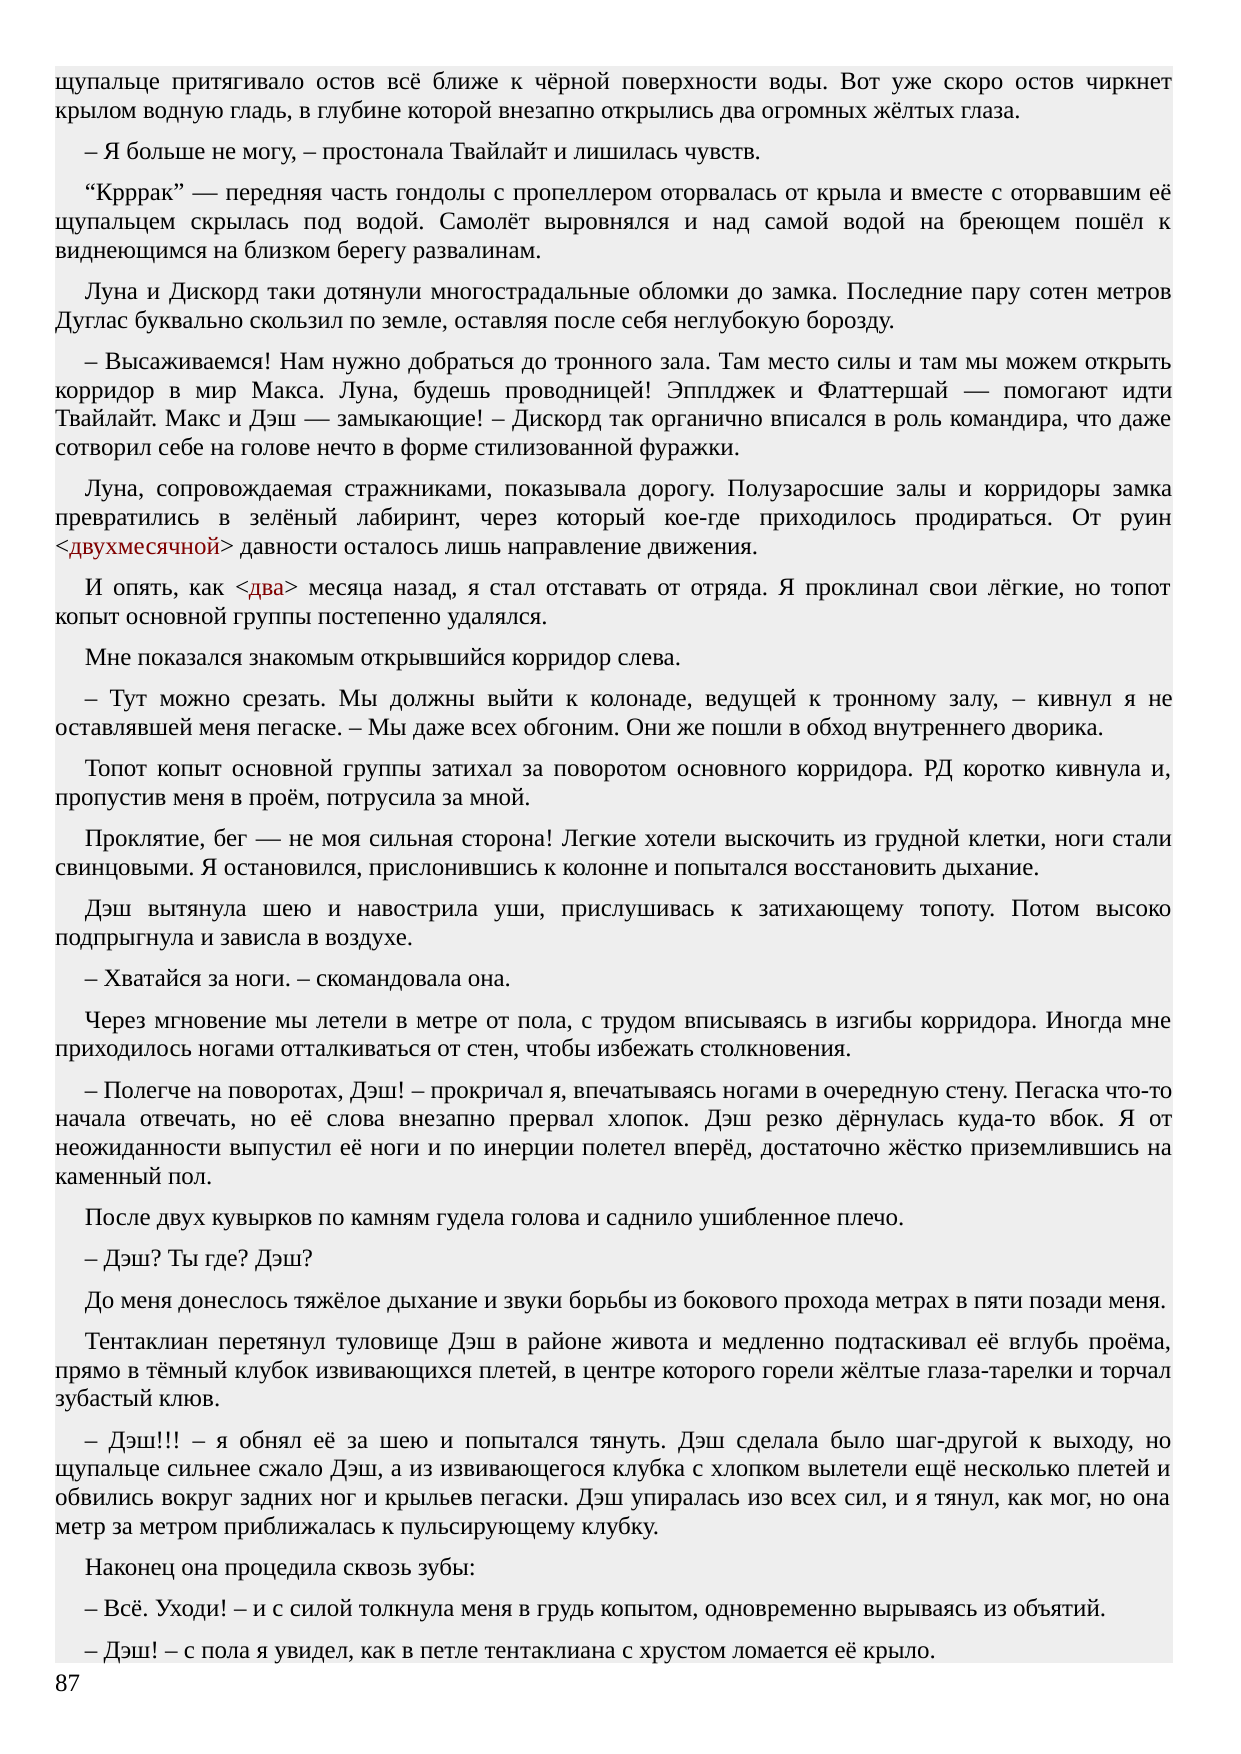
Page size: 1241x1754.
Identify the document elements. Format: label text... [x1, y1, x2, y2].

text щупальце притягивало остов всё ближе к чёрной поверхности воды. Вот уже скоро остов чиркнет крылом водную гладь, в глубине которой внезапно открылись два огромных жёлтых глаза. [55, 66, 1173, 123]
text Тентаклиан перетянул туловище Дэш в районе живота и медленно подтаскивал её вглубь проёма, прямо в тёмный клубок извивающихся плетей, в центре которого горели жёлтые глаза-тарелки и торчал зубастый клюв. [55, 1326, 1173, 1412]
text – Дэш!!! – я обнял её за шею и попытался тянуть. Дэш сделала было шаг-другой к выходу, но щупальце сильнее сжало Дэш, а из извивающегося клубка с хлопком вылетели ещё несколько плетей и обвились вокруг задних ног и крыльев пегаски. Дэш упиралась изо всех сил, и я тянул, как мог, но она метр за метром приближалась к пульсирующему клубку. [55, 1425, 1173, 1540]
text – Дэш? Ты где? Дэш? [55, 1243, 1173, 1272]
text – Высаживаемся! Нам нужно добраться до тронного зала. Там место силы и там мы можем открыть корридор в мир Макса. Луна, будешь проводницей! Эпплджек и Флаттершай — помогают идти Твайлайт. Макс и Дэш — замыкающие! – Дискорд так органично вписался в роль командира, что даже сотворил себе на голове нечто в форме стилизованной фуражки. [55, 346, 1173, 461]
text Через мгновение мы летели в метре от пола, с трудом вписываясь в изгибы корридора. Иногда мне приходилось ногами отталкиваться от стен, чтобы избежать столкновения. [55, 1005, 1173, 1062]
text Луна и Дискорд таки дотянули многострадальные обломки до замка. Последние пару сотен метров Дуглас буквально скользил по земле, оставляя после себя неглубокую борозду. [55, 276, 1173, 333]
text Наконец она процедила сквозь зубы: [55, 1552, 1173, 1581]
text И опять, как <два> месяца назад, я стал отставать от отряда. Я проклинал свои лёгкие, но топот копыт основной группы постепенно удалялся. [55, 572, 1173, 630]
text – Я больше не могу, – простонала Твайлайт и лишилась чувств. [55, 136, 1173, 165]
text Топот копыт основной группы затихал за поворотом основного корридора. РД коротко кивнула и, пропустив меня в проём, потрусила за мной. [55, 753, 1173, 811]
text До меня донеслось тяжёлое дыхание и звуки борьбы из бокового прохода метрах в пяти позади меня. [55, 1285, 1173, 1313]
text – Полегче на поворотах, Дэш! – прокричал я, впечатываясь ногами в очередную стену. Пегаска что-то начала отвечать, но её слова внезапно прервал хлопок. Дэш резко дёрнулась куда-то вбок. Я от неожиданности выпустил её ноги и по инерции полетел вперёд, достаточно жёстко приземлившись на каменный пол. [55, 1075, 1173, 1190]
text Проклятие, бег — не моя сильная сторона! Легкие хотели выскочить из грудной клетки, ноги стали свинцовыми. Я остановился, прислонившись к колонне и попытался восстановить дыхание. [55, 823, 1173, 881]
text – Дэш! – с пола я увидел, как в петле тентаклиана с хрустом ломается её крыло. [55, 1635, 1173, 1663]
text – Всё. Уходи! – и с силой толкнула меня в грудь копытом, одновременно вырываясь из объятий. [55, 1593, 1173, 1622]
text – Тут можно срезать. Мы должны выйти к колонаде, ведущей к тронному залу, – кивнул я не оставлявшей меня пегаске. – Мы даже всех обгоним. Они же пошли в обход внутреннего дворика. [55, 683, 1173, 741]
text Луна, сопровождаемая стражниками, показывала дорогу. Полузаросшие залы и корридоры замка превратились в зелёный лабиринт, через который кое-где приходилось продираться. От руин <двухмесячной> давности осталось лишь направление движения. [55, 473, 1173, 560]
text – Хватайся за ноги. – скомандовала она. [55, 963, 1173, 992]
text Дэш вытянула шею и навострила уши, прислушивась к затихающему топоту. Потом высоко подпрыгнула и зависла в воздухе. [55, 893, 1173, 951]
text Мне показался знакомым открывшийся корридор слева. [55, 642, 1173, 671]
text После двух кувырков по камням гудела голова и саднило ушибленное плечо. [55, 1202, 1173, 1231]
text “Крррак” — передняя часть гондолы с пропеллером оторвалась от крыла и вместе с оторвавшим её щупальцем скрылась под водой. Самолёт выровнялся и над самой водой на бреющем пошёл к виднеющимся на близком берегу развалинам. [55, 177, 1173, 263]
